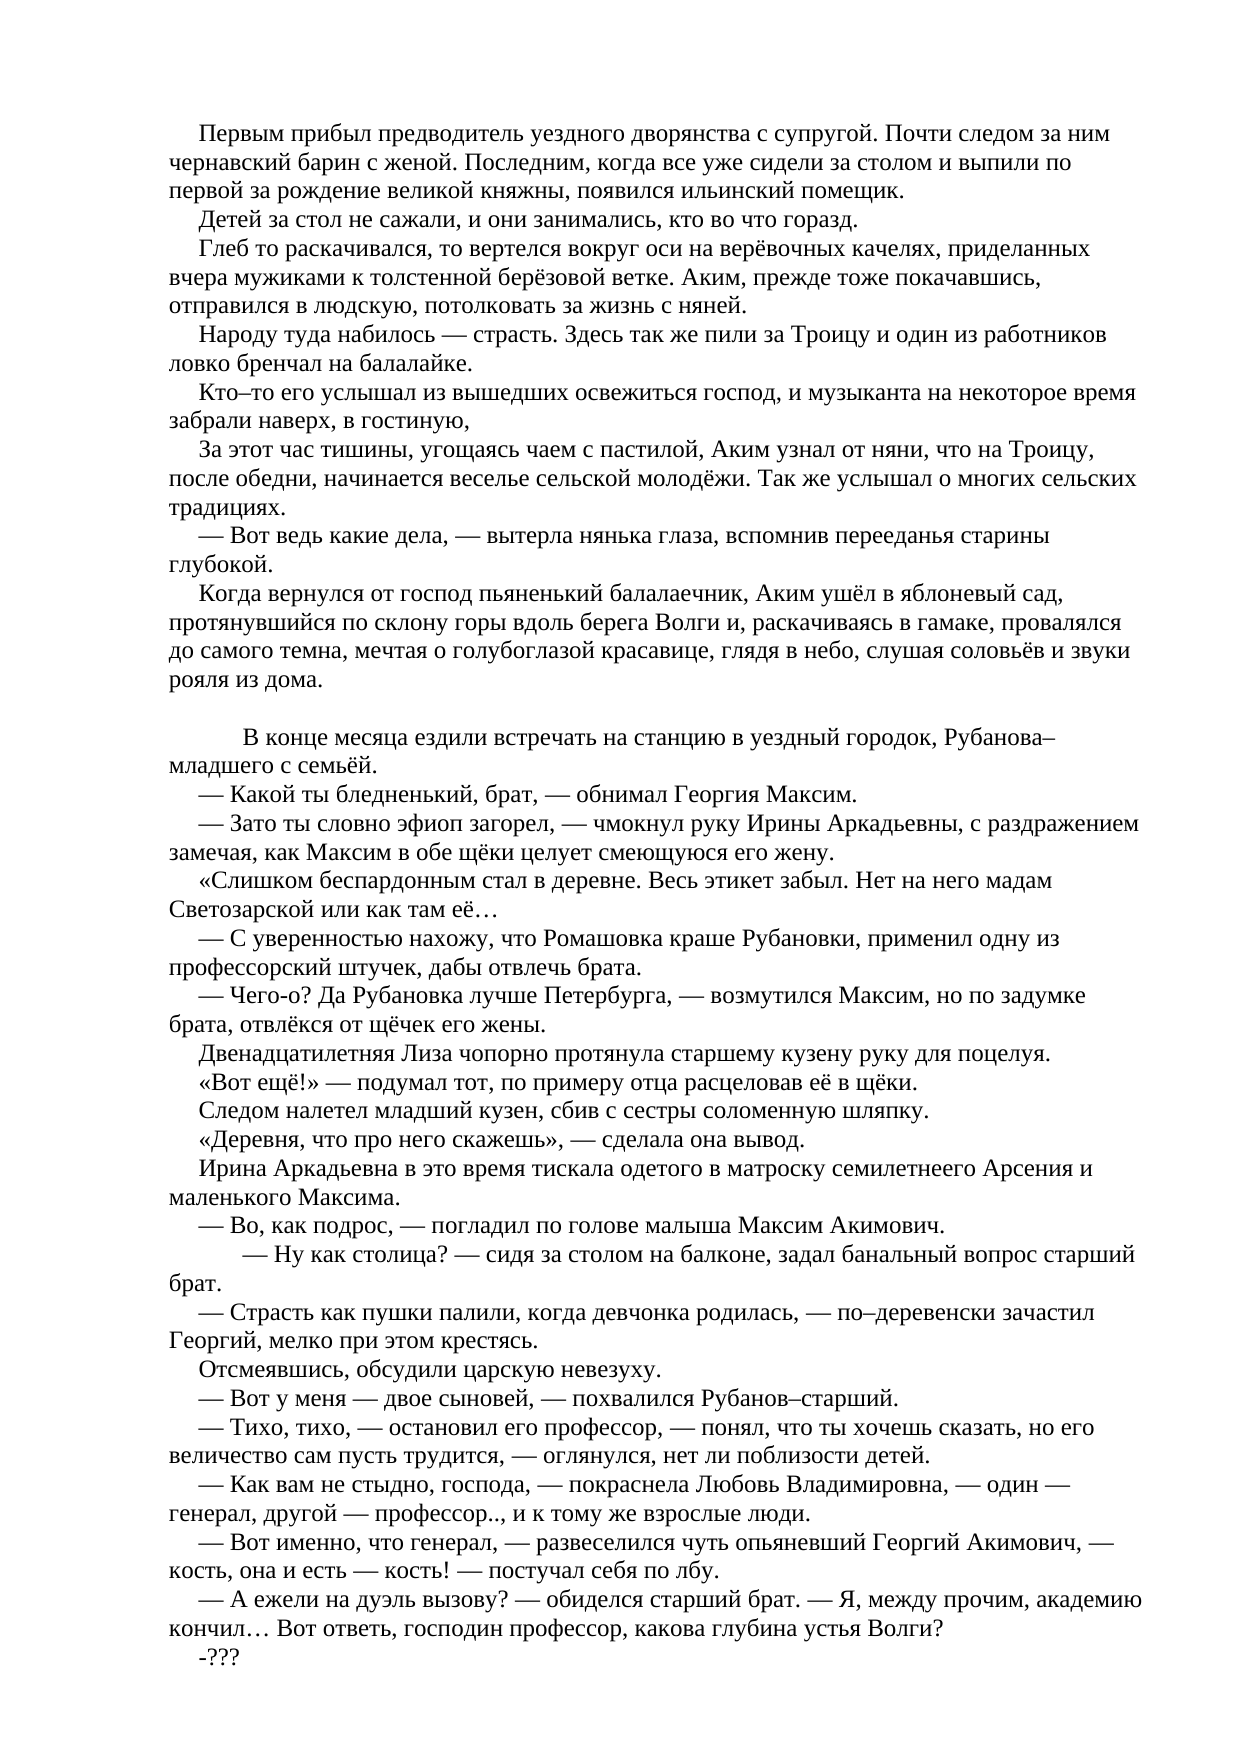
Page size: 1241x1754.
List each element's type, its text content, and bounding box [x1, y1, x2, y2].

text Первым прибыл предводитель уездного дворянства с супругой. Почти следом за ним чернавский барин с женой. Последним, когда все уже сидели за столом и выпили по первой за рождение великой княжны, появился ильинский помещик. [169, 118, 1152, 204]
text — Зато ты словно эфиоп загорел, — чмокнул руку Ирины Аркадьевны, с раздражением замечая, как Максим в обе щёки целует смеющуюся его жену. [169, 808, 1152, 866]
text Народу туда набилось — страсть. Здесь так же пили за Троицу и один из работников ловко бренчал на балалайке. [169, 319, 1152, 377]
text — С уверенностью нахожу, что Ромашовка краше Рубановки, применил одну из профессорский штучек, дабы отвлечь брата. [169, 923, 1152, 981]
text Когда вернулся от господ пьяненький балалаечник, Аким ушёл в яблоневый сад, протянувшийся по склону горы вдоль берега Волги и, раскачиваясь в гамаке, провалялся до самого темна, мечтая о голубоглазой красавице, глядя в небо, слушая соловьёв и звуки рояля из дома. [169, 578, 1152, 693]
text «Деревня, что про него скажешь», — сделала она вывод. [169, 1124, 1152, 1153]
text — Во, как подрос, — погладил по голове малыша Максим Акимович. [169, 1211, 1152, 1239]
text — Тихо, тихо, — остановил его профессор, — понял, что ты хочешь сказать, но его величество сам пусть трудится, — оглянулся, нет ли поблизости детей. [169, 1412, 1152, 1469]
text Ирина Аркадьевна в это время тискала одетого в матроску семилетнеего Арсения и маленького Максима. [169, 1153, 1152, 1211]
text — А ежели на дуэль вызову? — обиделся старший брат. — Я, между прочим, академию кончил… Вот ответь, господин профессор, какова глубина устья Волги? [169, 1584, 1152, 1642]
text — Вот ведь какие дела, — вытерла нянька глаза, вспомнив перееданья старины глубокой. [169, 521, 1152, 578]
text — Ну как столица? — сидя за столом на балконе, задал банальный вопрос старший брат. [169, 1239, 1152, 1297]
text Кто–то его услышал из вышедших освежиться господ, и музыканта на некоторое время забрали наверх, в гостиную, [169, 377, 1152, 434]
text — Как вам не стыдно, господа, — покраснела Любовь Владимировна, — один — генерал, другой — профессор.., и к тому же взрослые люди. [169, 1469, 1152, 1527]
text Отсмеявшись, обсудили царскую невезуху. [169, 1354, 1152, 1383]
text В конце месяца ездили встречать на станцию в уездный городок, Рубанова–младшего с семьёй. [169, 722, 1152, 779]
text — Чего-о? Да Рубановка лучше Петербурга, — возмутился Максим, но по задумке брата, отвлёкся от щёчек его жены. [169, 981, 1152, 1038]
text Детей за стол не сажали, и они занимались, кто во что горазд. [169, 204, 1152, 233]
text — Какой ты бледненький, брат, — обнимал Георгия Максим. [169, 779, 1152, 808]
text «Вот ещё!» — подумал тот, по примеру отца расцеловав её в щёки. [169, 1067, 1152, 1096]
text — Вот у меня — двое сыновей, — похвалился Рубанов–старший. [169, 1383, 1152, 1412]
text — Вот именно, что генерал, — развеселился чуть опьяневший Георгий Акимович, — кость, она и есть — кость! — постучал себя по лбу. [169, 1527, 1152, 1584]
text — Страсть как пушки палили, когда девчонка родилась, — по–деревенски зачастил Георгий, мелко при этом крестясь. [169, 1297, 1152, 1354]
text Следом налетел младший кузен, сбив с сестры соломенную шляпку. [169, 1096, 1152, 1124]
text «Слишком беспардонным стал в деревне. Весь этикет забыл. Нет на него мадам Светозарской или как там её… [169, 866, 1152, 923]
text Двенадцатилетняя Лиза чопорно протянула старшему кузену руку для поцелуя. [169, 1038, 1152, 1067]
text За этот час тишины, угощаясь чаем с пастилой, Аким узнал от няни, что на Троицу, после обедни, начинается веселье сельской молодёжи. Так же услышал о многих сельских традициях. [169, 434, 1152, 521]
text Глеб то раскачивался, то вертелся вокруг оси на верёвочных качелях, приделанных вчера мужиками к толстенной берёзовой ветке. Аким, прежде тоже покачавшись, отправился в людскую, потолковать за жизнь с няней. [169, 233, 1152, 319]
text -??? [169, 1642, 1152, 1671]
